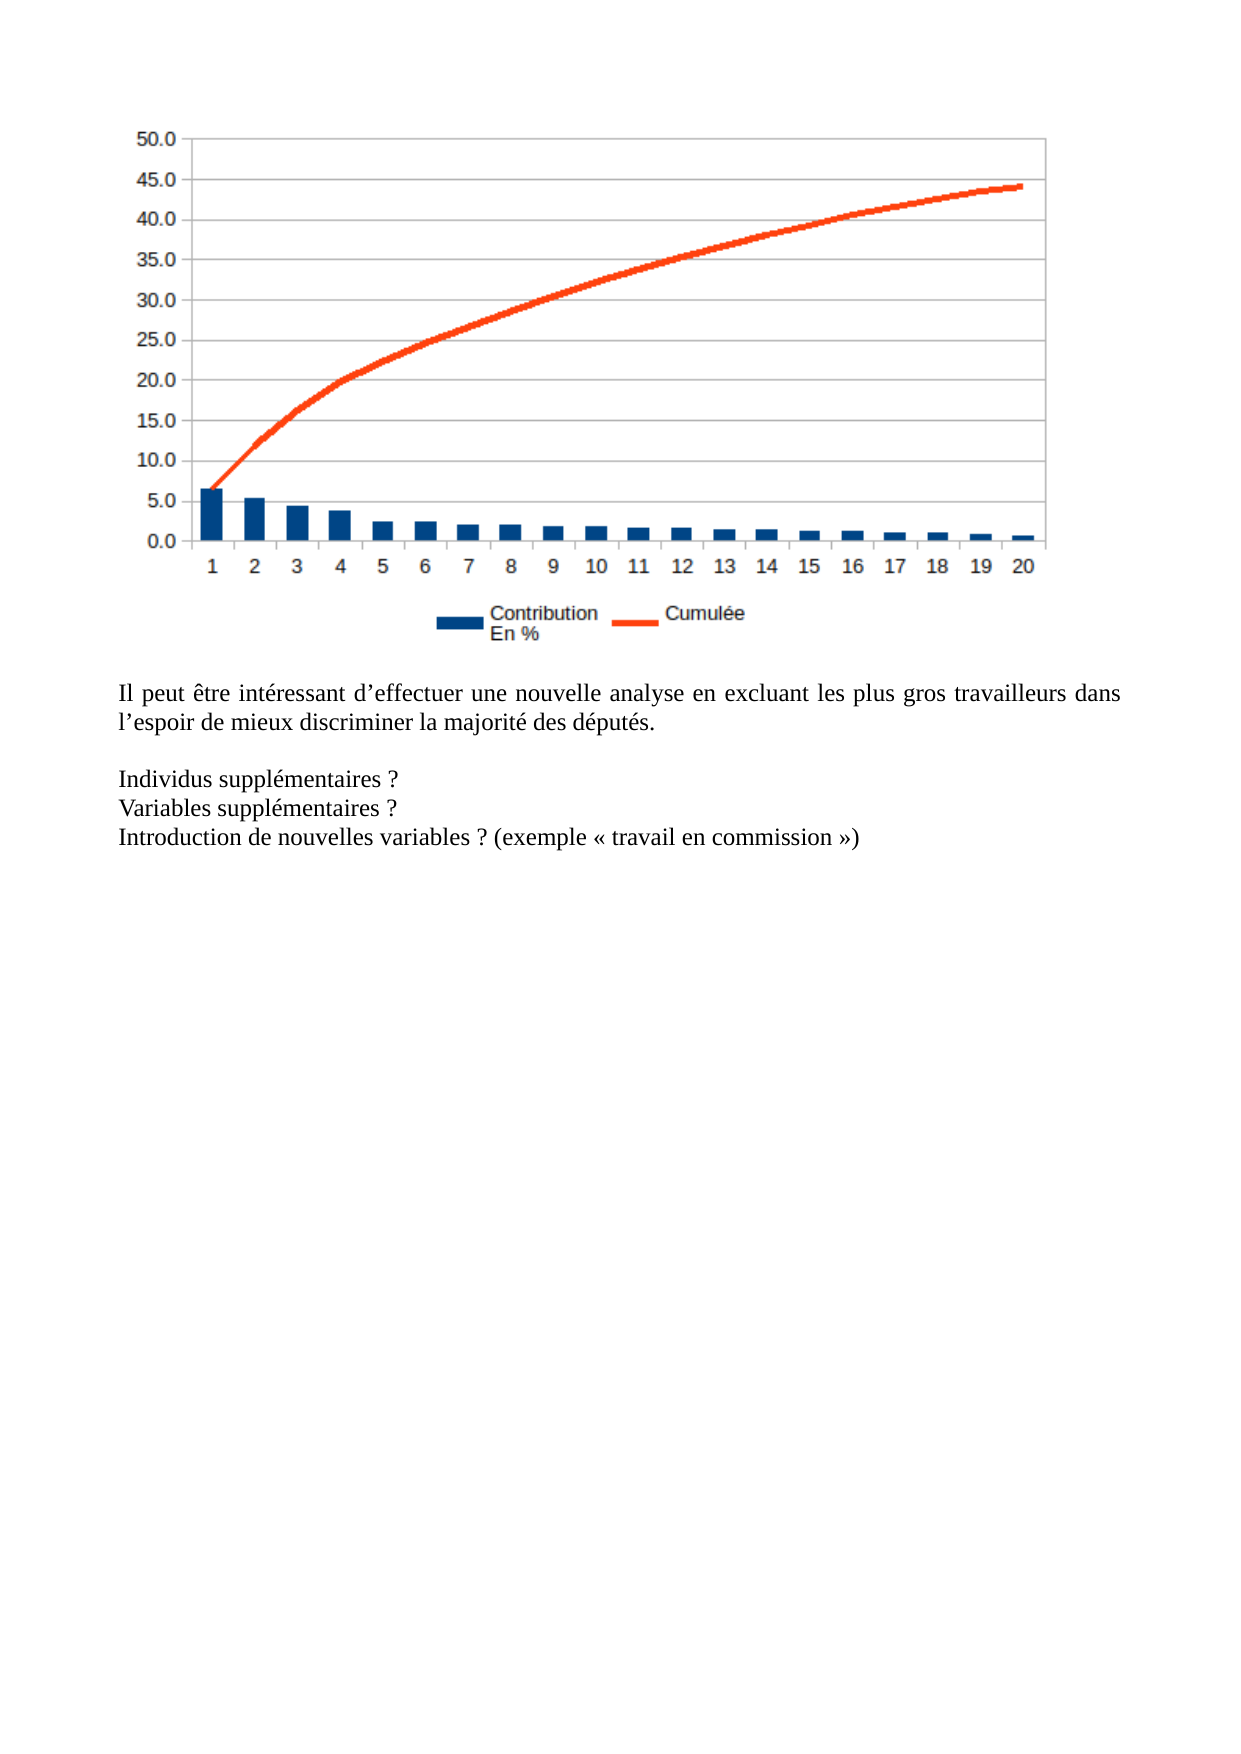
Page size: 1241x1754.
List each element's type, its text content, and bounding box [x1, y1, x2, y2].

picture [118, 118, 1063, 650]
text Individus supplémentaires ? [118, 764, 1122, 793]
text Il peut être intéressant d’effectuer une nouvelle analyse en excluant les plus gros travailleurs dans l’espoir de mieux discriminer la majorité des députés. [118, 678, 1122, 736]
text Variables supplémentaires ? [118, 793, 1122, 822]
text Introduction de nouvelles variables ? (exemple « travail en commission ») [118, 822, 1122, 851]
